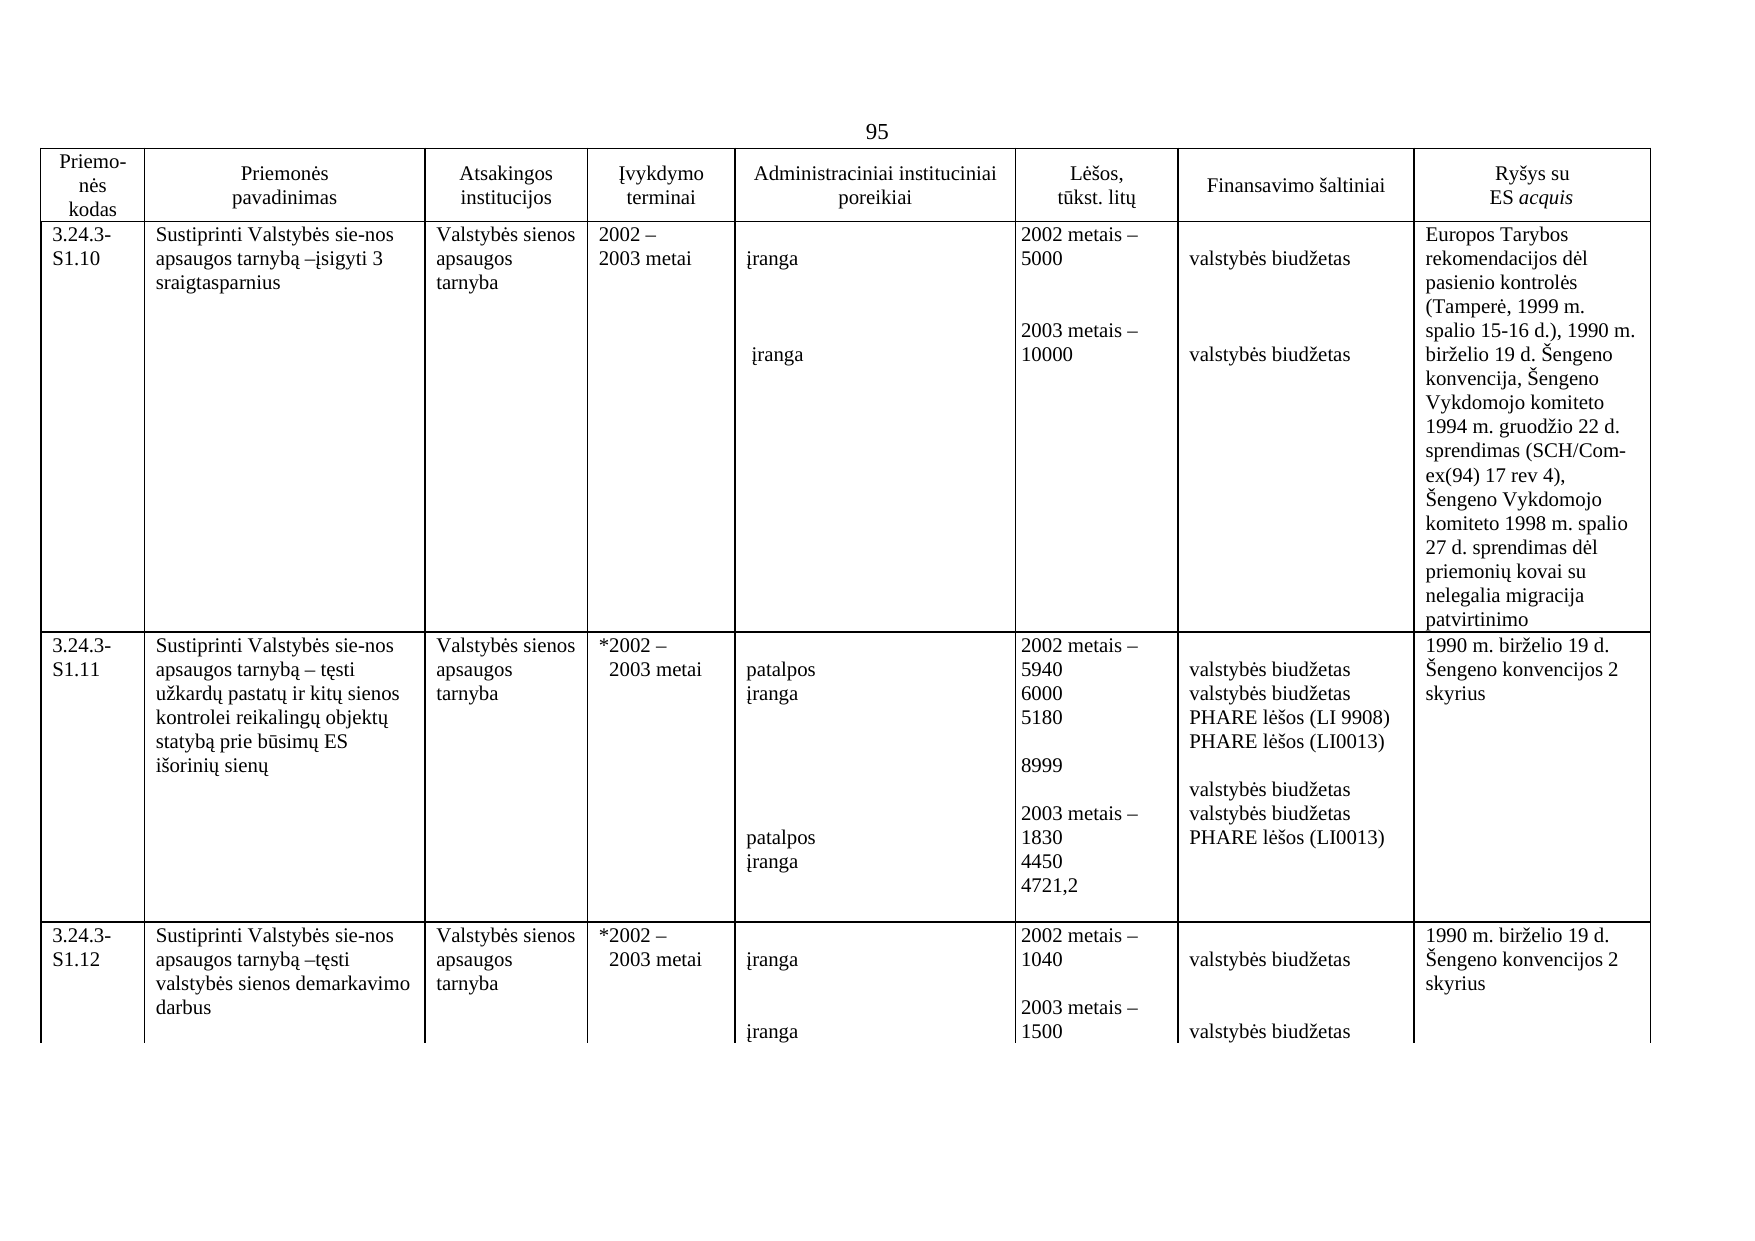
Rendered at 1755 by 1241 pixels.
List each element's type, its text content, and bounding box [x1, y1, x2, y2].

table_header Lėšos, tūkst. litų [1016, 149, 1177, 221]
table_header Finansavimo šaltiniai [1179, 149, 1413, 221]
table_cell Sustiprinti Valstybės sie-nos apsaugos tarnybą – tęsti užkardų pastatų ir kitų sienos kontrolei reikalingų objektų statybą prie būsimų ES išorinių sienų [145, 633, 424, 921]
table_cell Valstybės sienos apsaugos tarnyba [426, 633, 587, 921]
table_cell valstybės biudžetas valstybės biudžetas PHARE lėšos (LI 9908) PHARE lėšos (LI0013) valstybės biudžetas valstybės biudžetas PHARE lėšos (LI0013) [1179, 633, 1413, 921]
table_cell 1990 m. birželio 19 d. Šengeno konvencijos 2 skyrius [1415, 633, 1650, 921]
table_cell 2002 metais – 5000 2003 metais – 10000 [1016, 222, 1177, 631]
table_header Atsakingos institucijos [426, 149, 587, 221]
table_header Įvykdymo terminai [588, 149, 734, 221]
table_cell valstybės biudžetas valstybės biudžetas [1179, 222, 1413, 631]
table_cell 3.24.3-S1.11 [42, 633, 144, 921]
table_cell Europos Tarybos rekomendacijos dėl pasienio kontrolės (Tamperė, 1999 m. spalio 15-16 d.), 1990 m. birželio 19 d. Šengeno konvencija, Šengeno Vykdomojo komiteto 1994 m. gruodžio 22 d. sprendimas (SCH/Com-ex(94) 17 rev 4), Šengeno Vykdomojo komiteto 1998 m. spalio 27 d. sprendimas dėl priemonių kovai su nelegalia migracija patvirtinimo [1415, 222, 1650, 631]
table_cell 1990 m. birželio 19 d. Šengeno konvencijos 2 skyrius [1415, 923, 1650, 1043]
table_cell Sustiprinti Valstybės sie-nos apsaugos tarnybą –tęsti valstybės sienos demarkavimo darbus [145, 923, 424, 1043]
table_cell 2002 metais – 5940 6000 5180 8999 2003 metais – 1830 4450 4721,2 [1016, 633, 1177, 921]
table_cell 3.24.3-S1.12 [42, 923, 144, 1043]
table_cell *2002 – 2003 metai [588, 923, 734, 1043]
table_cell patalpos įranga patalpos įranga [736, 633, 1015, 921]
table_header Administraciniai instituciniai poreikiai [736, 149, 1015, 221]
table_cell Sustiprinti Valstybės sie-nos apsaugos tarnybą –įsigyti 3 sraigtasparnius [145, 222, 424, 631]
table_header Priemonės pavadinimas [145, 149, 424, 221]
table_cell 2002 metais – 1040 2003 metais – 1500 [1016, 923, 1177, 1043]
table_header Priemo-nės kodas [41, 149, 144, 221]
table_cell valstybės biudžetas valstybės biudžetas [1179, 923, 1413, 1043]
table_cell įranga įranga [736, 222, 1015, 631]
table_cell įranga įranga [736, 923, 1015, 1043]
table_cell Valstybės sienos apsaugos tarnyba [426, 923, 587, 1043]
table_cell *2002 – 2003 metai [588, 633, 734, 921]
table_header Ryšys su ES acquis [1415, 149, 1650, 221]
table_cell 3.24.3-S1.10 [42, 222, 144, 631]
table_cell Valstybės sienos apsaugos tarnyba [426, 222, 587, 631]
table_cell 2002 – 2003 metai [588, 222, 734, 631]
